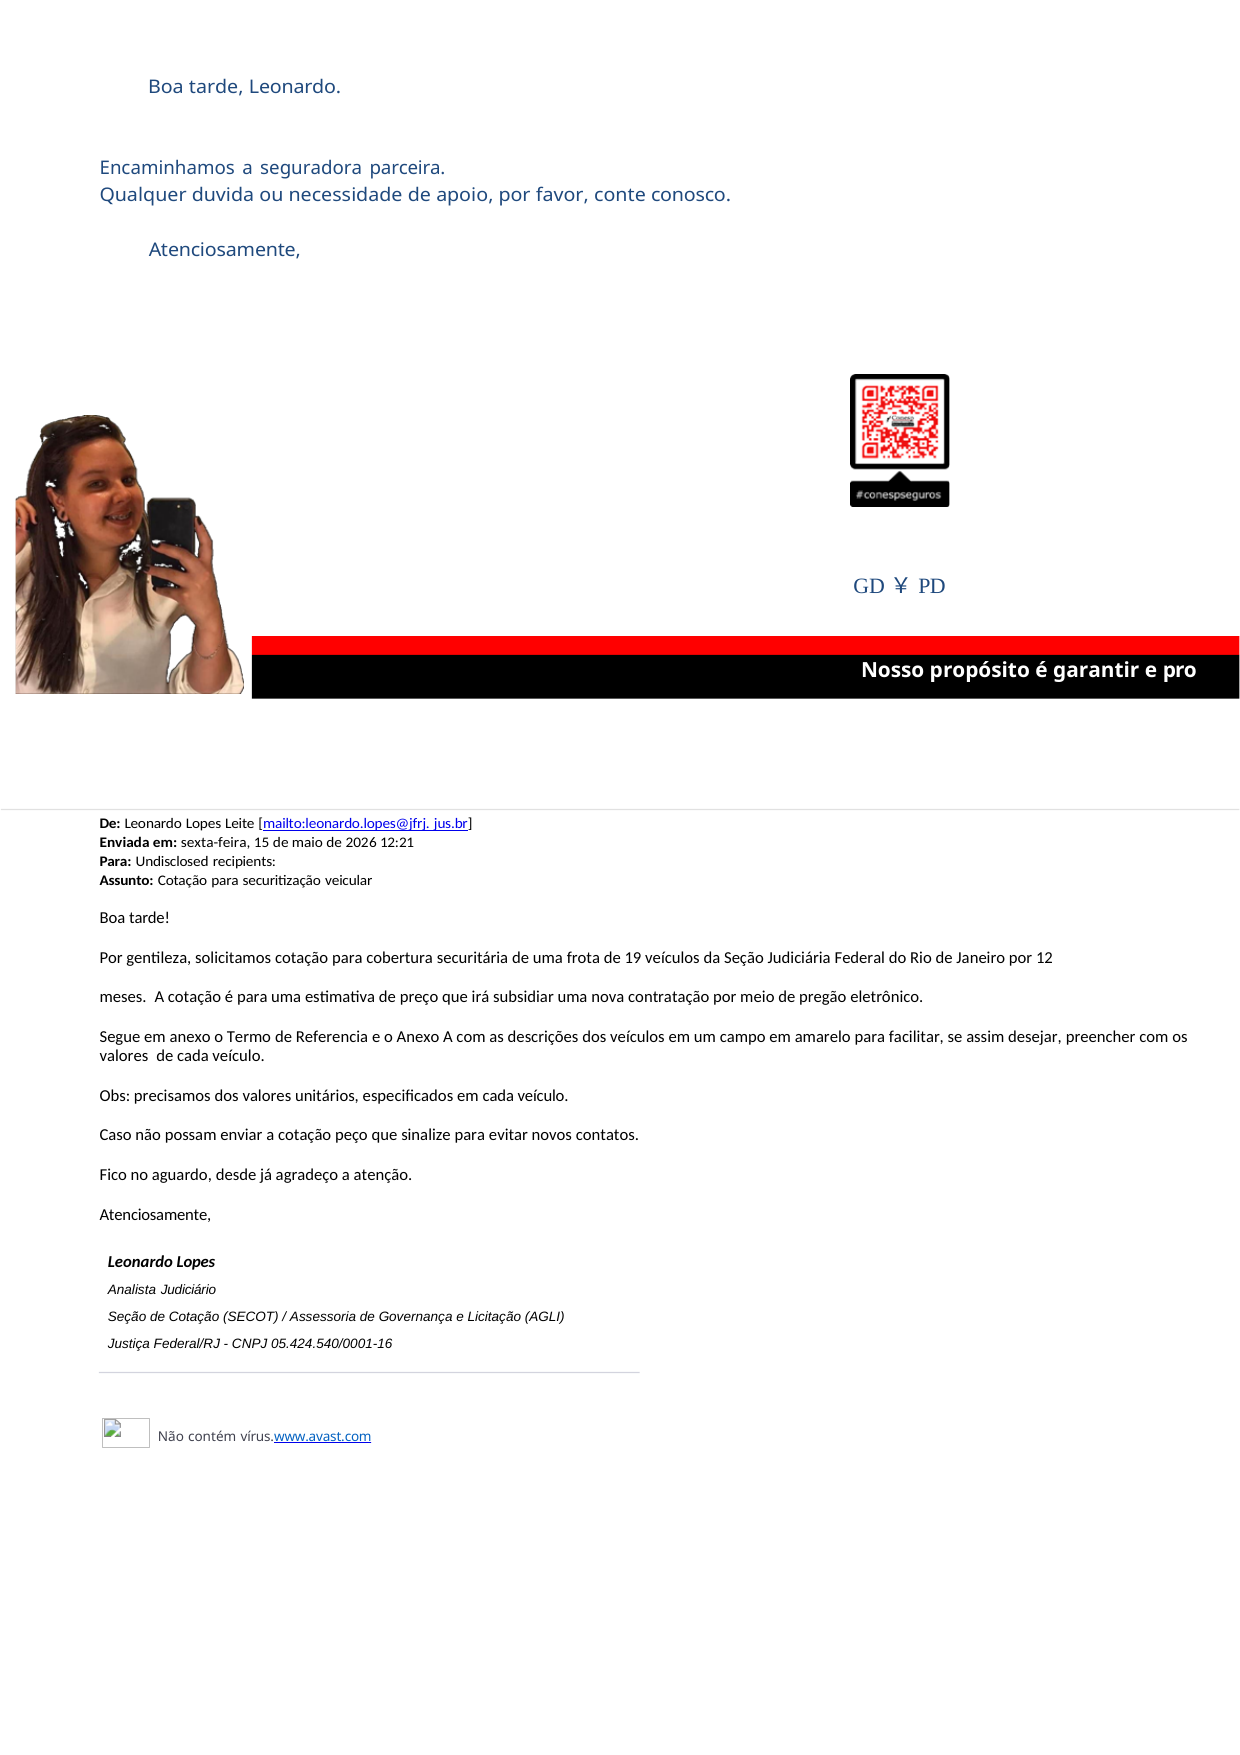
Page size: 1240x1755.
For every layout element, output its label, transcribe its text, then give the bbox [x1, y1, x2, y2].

text De: Leonardo Lopes Leite [mailto:leonardo.lopes@jfrj. jus.br] [99, 815, 479, 833]
text Seção de Cotação (SECOT) / Assessoria de Governança e Licitação (AGLI) Justiça Federal/RJ - CNPJ 05.424.540/0001-16 [108, 1309, 604, 1351]
text Obs: precisamos dos valores unitários, especificados em cada veículo. [99, 1085, 1239, 1106]
text Não contém vírus.www.avast.com [158, 1427, 1239, 1445]
text Assunto: Cotação para securitização veicular [99, 871, 479, 889]
text Caso não possam enviar a cotação peço que sinalize para evitar novos contatos. Fico no aguardo, desde já agradeço a atenção. [99, 1125, 657, 1184]
text Segue em anexo o Termo de Referencia e o Anexo A com as descrições dos veículos em um campo em amarelo para facilitar, se assim desejar, preencher com os valores de cada veículo. [99, 1027, 1239, 1066]
text Boa tarde! [99, 908, 479, 928]
text Boa tarde, Leonardo. [148, 74, 1239, 99]
text Analista Judiciário [108, 1282, 1239, 1297]
text Qualquer duvida ou necessidade de apoio, por favor, conte conosco. [99, 181, 1239, 207]
text Atenciosamente, [148, 236, 1239, 262]
text Por gentileza, solicitamos cotação para cobertura securitária de uma frota de 19 veículos da Seção Judiciária Federal do Rio de Janeiro por 12 meses. A cotação é para uma estimativa de preço que irá subsidiar uma nova contratação por meio de pregão eletrônico. [99, 947, 1102, 1007]
text Leonardo Lopes [108, 1252, 1239, 1272]
text Para: Undisclosed recipients: [99, 852, 479, 870]
text Atenciosamente, [99, 1204, 1239, 1224]
text GD ￥ PD [853, 570, 1239, 600]
text Enviada em: sexta-feira, 15 de maio de 2026 12:21 [99, 833, 479, 851]
text Encaminhamos a seguradora parceira. [99, 154, 1239, 180]
